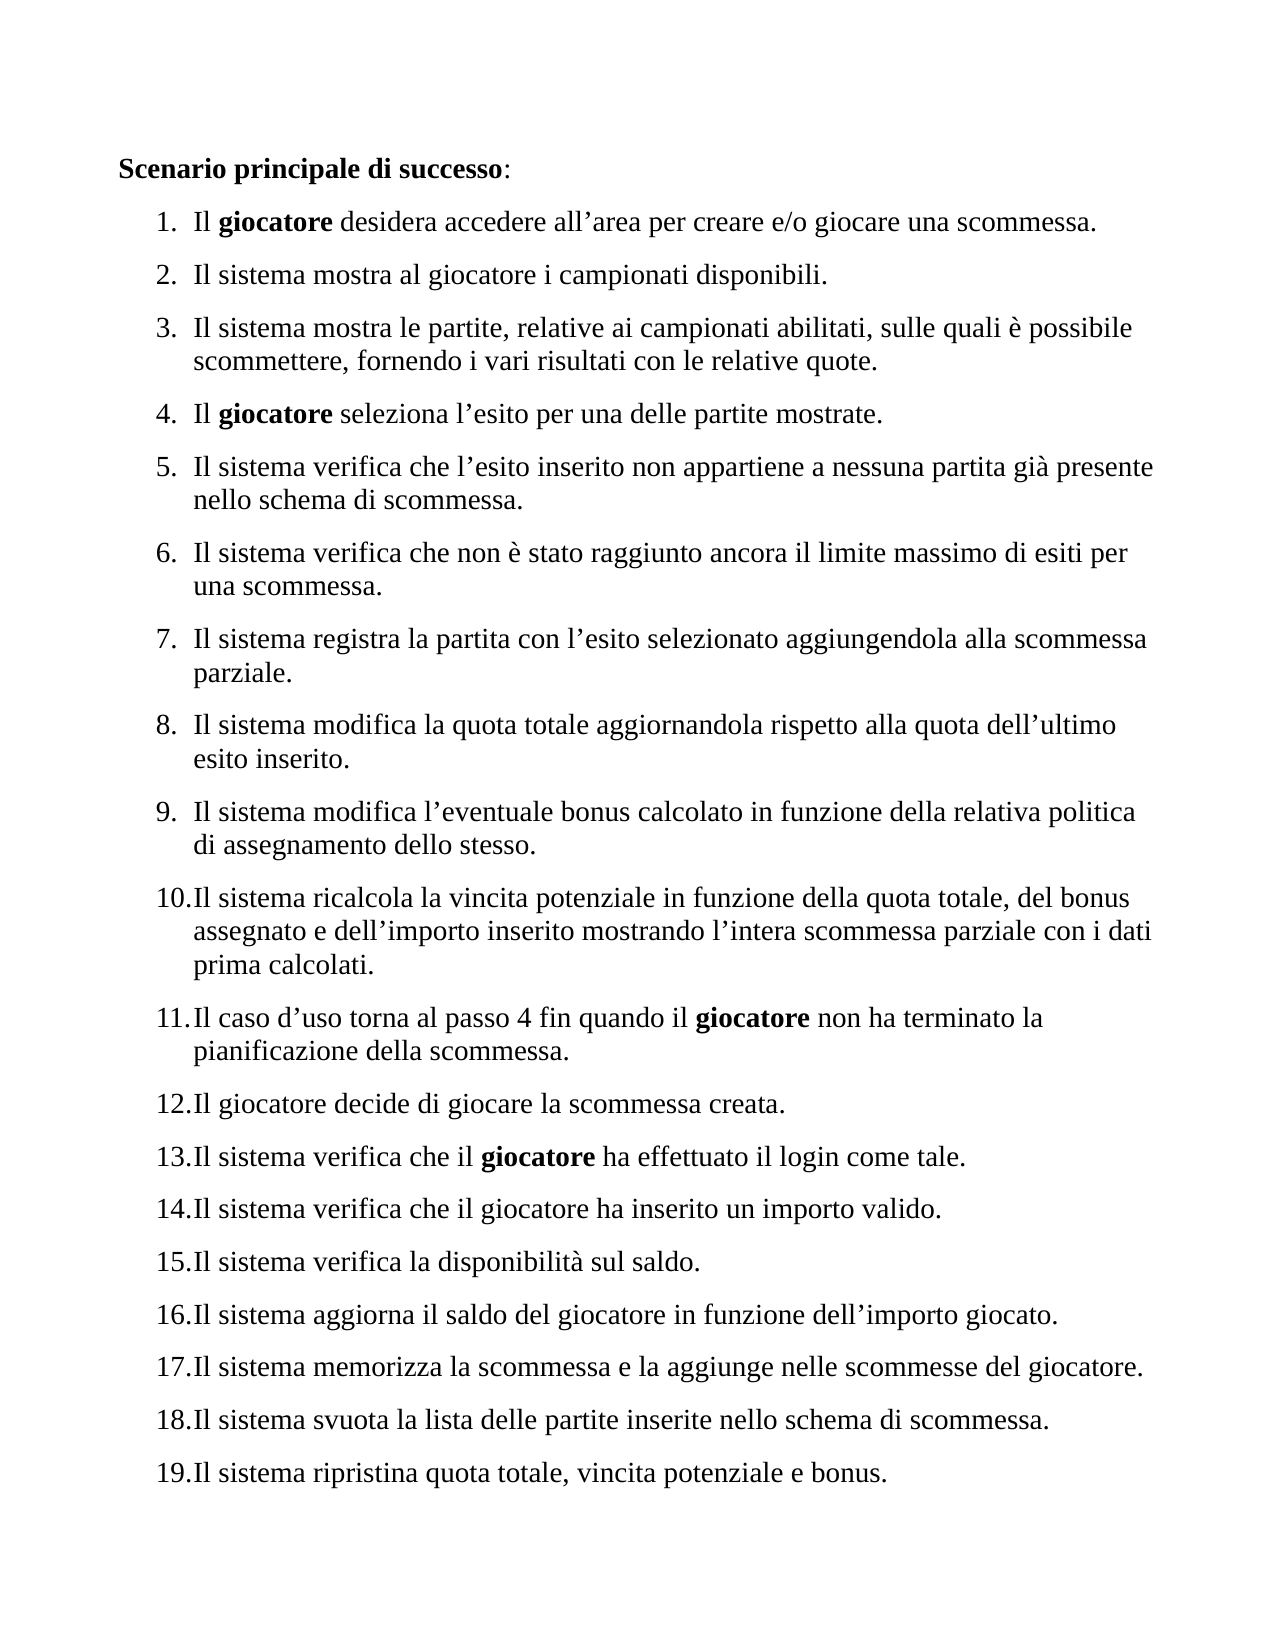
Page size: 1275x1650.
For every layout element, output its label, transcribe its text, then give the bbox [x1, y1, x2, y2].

list Il sistema verifica che non è stato raggiunto ancora il limite massimo di esiti per una scommessa. [156, 535, 1157, 602]
list Il sistema svuota la lista delle partite inserite nello schema di scommessa. [156, 1402, 1157, 1436]
list Il caso d’uso torna al passo 4 fin quando il giocatore non ha terminato la pianificazione della scommessa. [156, 1000, 1157, 1067]
list Il sistema mostra le partite, relative ai campionati abilitati, sulle quali è possibile scommettere, fornendo i vari risultati con le relative quote. [156, 310, 1157, 377]
list Il giocatore desidera accedere all’area per creare e/o giocare una scommessa. [156, 204, 1157, 238]
list Il giocatore seleziona l’esito per una delle partite mostrate. [156, 396, 1157, 429]
list Il sistema ricalcola la vincita potenziale in funzione della quota totale, del bonus assegnato e dell’importo inserito mostrando l’intera scommessa parziale con i dati prima calcolati. [156, 880, 1157, 981]
list Il sistema verifica che il giocatore ha effettuato il login come tale. [156, 1139, 1157, 1172]
list Il sistema registra la partita con l’esito selezionato aggiungendola alla scommessa parziale. [156, 621, 1157, 688]
list Il sistema ripristina quota totale, vincita potenziale e bonus. [156, 1455, 1157, 1488]
list Il sistema verifica la disponibilità sul saldo. [156, 1244, 1157, 1278]
text Scenario principale di successo: [118, 152, 1157, 185]
list Il sistema aggiorna il saldo del giocatore in funzione dell’importo giocato. [156, 1297, 1157, 1330]
list Il sistema memorizza la scommessa e la aggiunge nelle scommesse del giocatore. [156, 1349, 1157, 1383]
list Il sistema modifica l’eventuale bonus calcolato in funzione della relativa politica di assegnamento dello stesso. [156, 794, 1157, 861]
list Il sistema verifica che il giocatore ha inserito un importo valido. [156, 1191, 1157, 1225]
list Il sistema modifica la quota totale aggiornandola rispetto alla quota dell’ultimo esito inserito. [156, 707, 1157, 774]
list Il sistema verifica che l’esito inserito non appartiene a nessuna partita già presente nello schema di scommessa. [156, 449, 1157, 516]
list Il sistema mostra al giocatore i campionati disponibili. [156, 257, 1157, 291]
list Il giocatore decide di giocare la scommessa creata. [156, 1086, 1157, 1119]
